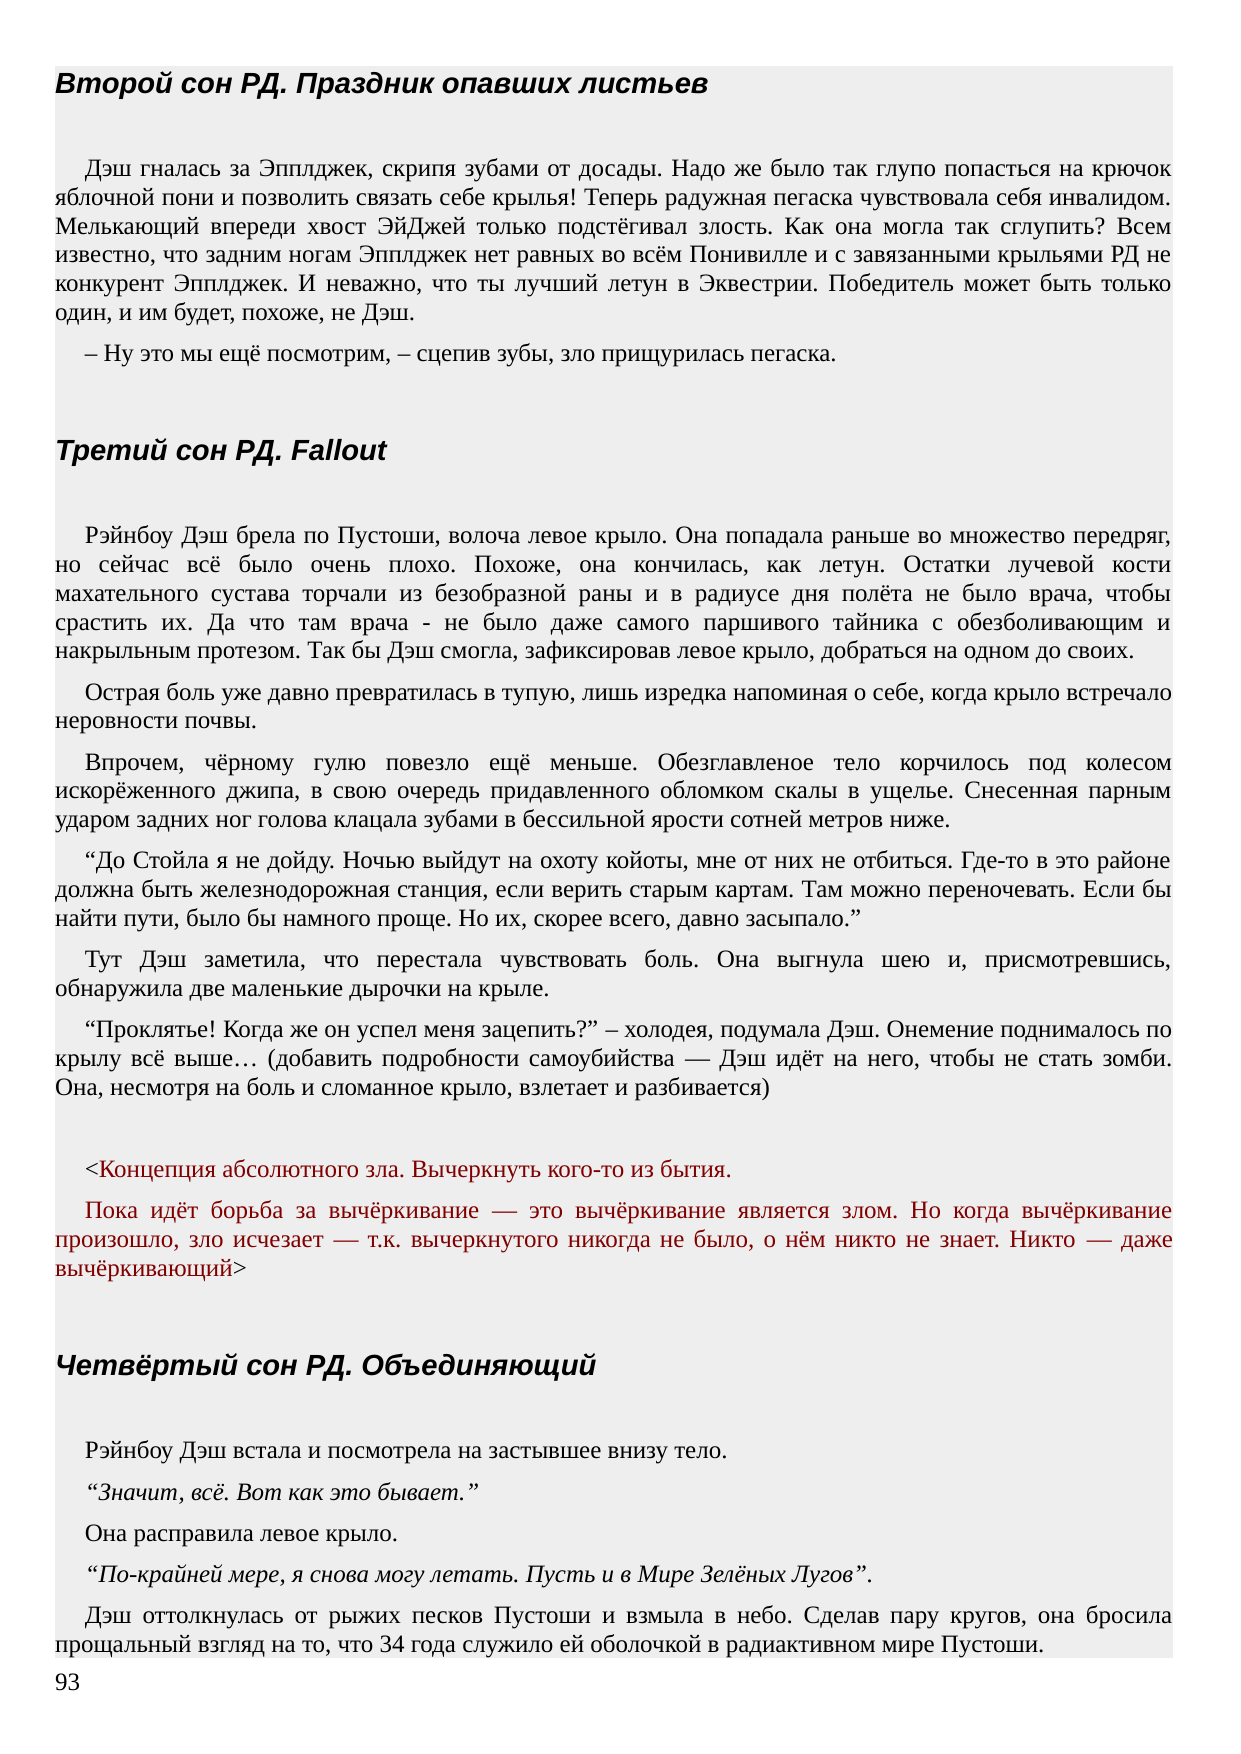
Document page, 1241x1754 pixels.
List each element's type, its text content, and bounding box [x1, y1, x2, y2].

text “До Стойла я не дойду. Ночью выйдут на охоту койоты, мне от них не отбиться. Где-то в это районе должна быть железнодорожная станция, если верить старым картам. Там можно переночевать. Если бы найти пути, было бы намного проще. Но их, скорее всего, давно засыпало.” [55, 846, 1173, 932]
text Дэш гналась за Эпплджек, скрипя зубами от досады. Надо же было так глупо попасться на крючок яблочной пони и позволить связать себе крылья! Теперь радужная пегаска чувствовала себя инвалидом. Мелькающий впереди хвост ЭйДжей только подстёгивал злость. Как она могла так сглупить? Всем известно, что задним ногам Эпплджек нет равных во всём Понивилле и с завязанными крыльями РД не конкурент Эпплджек. И неважно, что ты лучший летун в Эквестрии. Победитель может быть только один, и им будет, похоже, не Дэш. [55, 153, 1173, 326]
text “Проклятье! Когда же он успел меня зацепить?” – холодея, подумала Дэш. Онемение поднималось по крылу всё выше… (добавить подробности самоубийства — Дэш идёт на него, чтобы не стать зомби. Она, несмотря на боль и сломанное крыло, взлетает и разбивается) [55, 1014, 1173, 1101]
subtitle Четвёртый сон РД. Объединяющий [55, 1348, 1173, 1382]
text <Концепция абсолютного зла. Вычеркнуть кого-то из бытия. [55, 1154, 1173, 1183]
text Дэш оттолкнулась от рыжих песков Пустоши и взмыла в небо. Сделав пару кругов, она бросила прощальный взгляд на то, что 34 года служило ей оболочкой в радиактивном мире Пустоши. [55, 1600, 1173, 1658]
subtitle Второй сон РД. Праздник опавших листьев [55, 66, 1173, 99]
text “По-крайней мере, я снова могу летать. Пусть и в Мире Зелёных Лугов”. [55, 1559, 1173, 1588]
text Рэйнбоу Дэш брела по Пустоши, волоча левое крыло. Она попадала раньше во множество передряг, но сейчас всё было очень плохо. Похоже, она кончилась, как летун. Остатки лучевой кости махательного сустава торчали из безобразной раны и в радиусе дня полёта не было врача, чтобы срастить их. Да что там врача - не было даже самого паршивого тайника с обезболивающим и накрыльным протезом. Так бы Дэш смогла, зафиксировав левое крыло, добраться на одном до своих. [55, 521, 1173, 664]
text – Ну это мы ещё посмотрим, – сцепив зубы, зло прищурилась пегаска. [55, 338, 1173, 367]
text “Значит, всё. Вот как это бывает.” [55, 1477, 1173, 1505]
subtitle Третий сон РД. Fallout [55, 433, 1173, 467]
text Тут Дэш заметила, что перестала чувствовать боль. Она выгнула шею и, присмотревшись, обнаружила две маленькие дырочки на крыле. [55, 944, 1173, 1002]
text Она расправила левое крыло. [55, 1518, 1173, 1547]
text Пока идёт борьба за вычёркивание — это вычёркивание является злом. Но когда вычёркивание произошло, зло исчезает — т.к. вычеркнутого никогда не было, о нём никто не знает. Никто — даже вычёркивающий> [55, 1196, 1173, 1282]
text Впрочем, чёрному гулю повезло ещё меньше. Обезглавленое тело корчилось под колесом искорёженного джипа, в свою очередь придавленного обломком скалы в ущелье. Снесенная парным ударом задних ног голова клацала зубами в бессильной ярости сотней метров ниже. [55, 747, 1173, 833]
text Рэйнбоу Дэш встала и посмотрела на застывшее внизу тело. [55, 1435, 1173, 1464]
text Острая боль уже давно превратилась в тупую, лишь изредка напоминая о себе, когда крыло встречало неровности почвы. [55, 677, 1173, 734]
